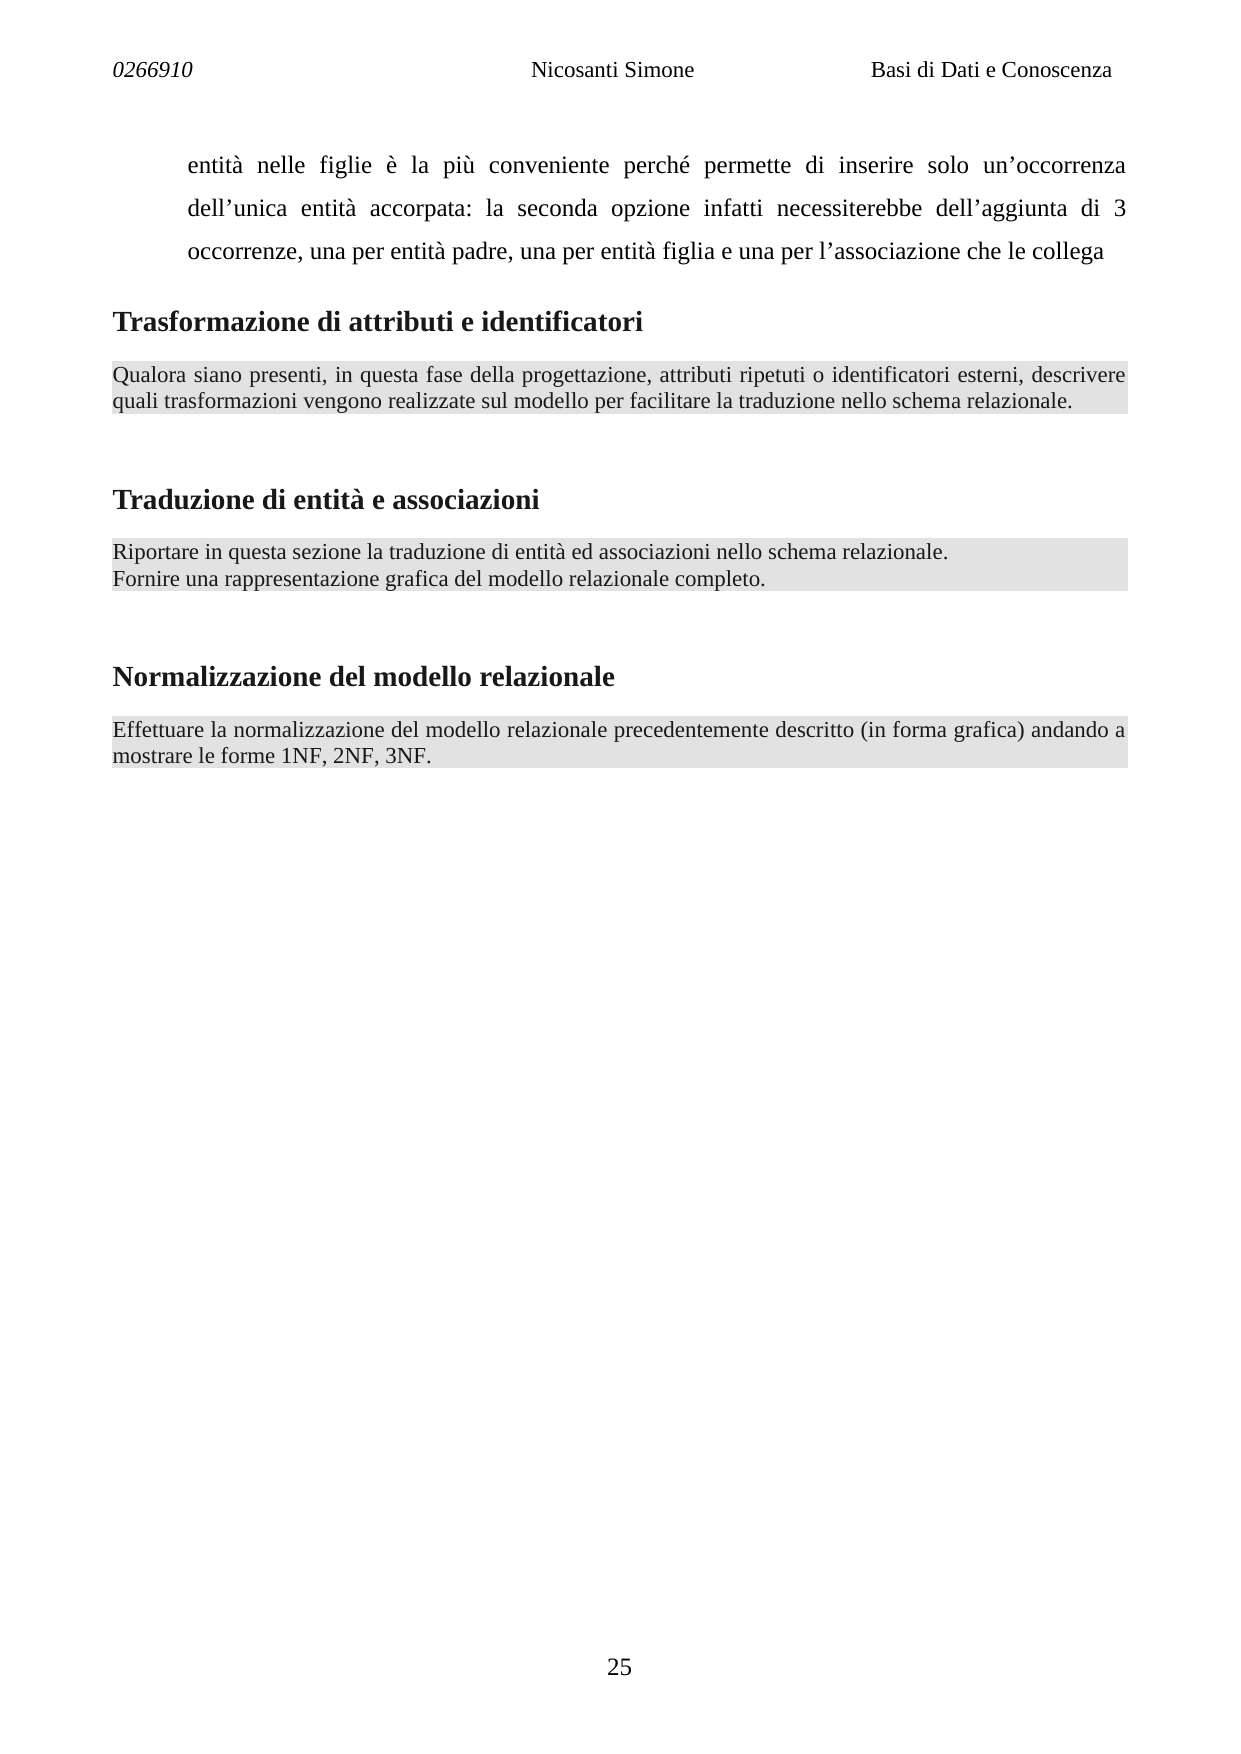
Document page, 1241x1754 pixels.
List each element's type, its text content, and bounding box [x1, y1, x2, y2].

subtitle Normalizzazione del modello relazionale [112, 659, 1128, 693]
subtitle Trasformazione di attributi e identificatori [112, 304, 1128, 338]
text Riportare in questa sezione la traduzione di entità ed associazioni nello schema relazionale. [112, 538, 1128, 565]
list entità nelle figlie è la più conveniente perché permette di inserire solo un’occorrenza dell’unica entità accorpata: la seconda opzione infatti necessiterebbe dell’aggiunta di 3 occorrenze, una per entità padre, una per entità figlia e una per l’associazione che le collega [150, 150, 1128, 265]
subtitle Traduzione di entità e associazioni [112, 482, 1128, 515]
text Qualora siano presenti, in questa fase della progettazione, attributi ripetuti o identificatori esterni, descrivere quali trasformazioni vengono realizzate sul modello per facilitare la traduzione nello schema relazionale. [112, 361, 1128, 414]
text Effettuare la normalizzazione del modello relazionale precedentemente descritto (in forma grafica) andando a mostrare le forme 1NF, 2NF, 3NF. [112, 716, 1128, 768]
text Fornire una rappresentazione grafica del modello relazionale completo. [112, 565, 1128, 591]
